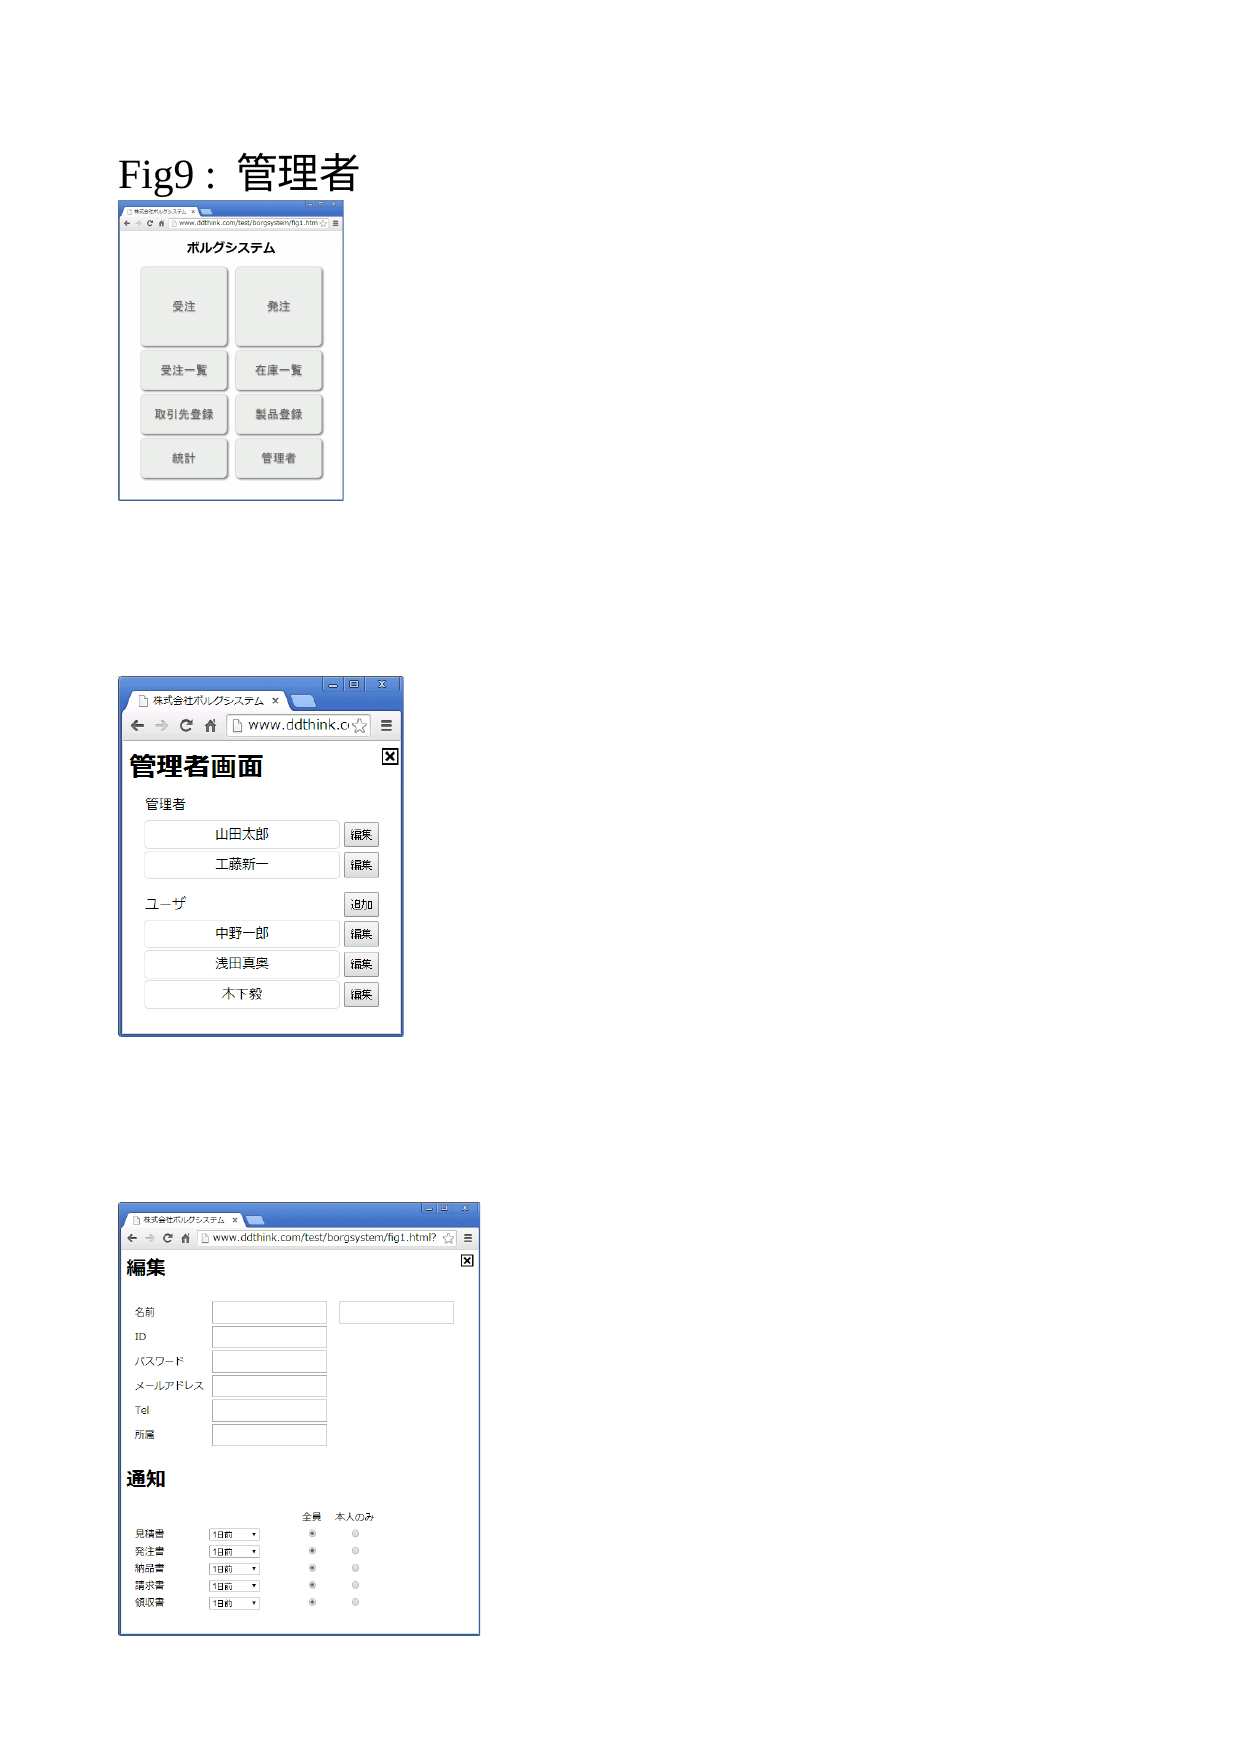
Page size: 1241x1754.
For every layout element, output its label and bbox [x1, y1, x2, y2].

picture [118, 676, 404, 1037]
picture [118, 1202, 481, 1636]
picture [118, 200, 344, 501]
